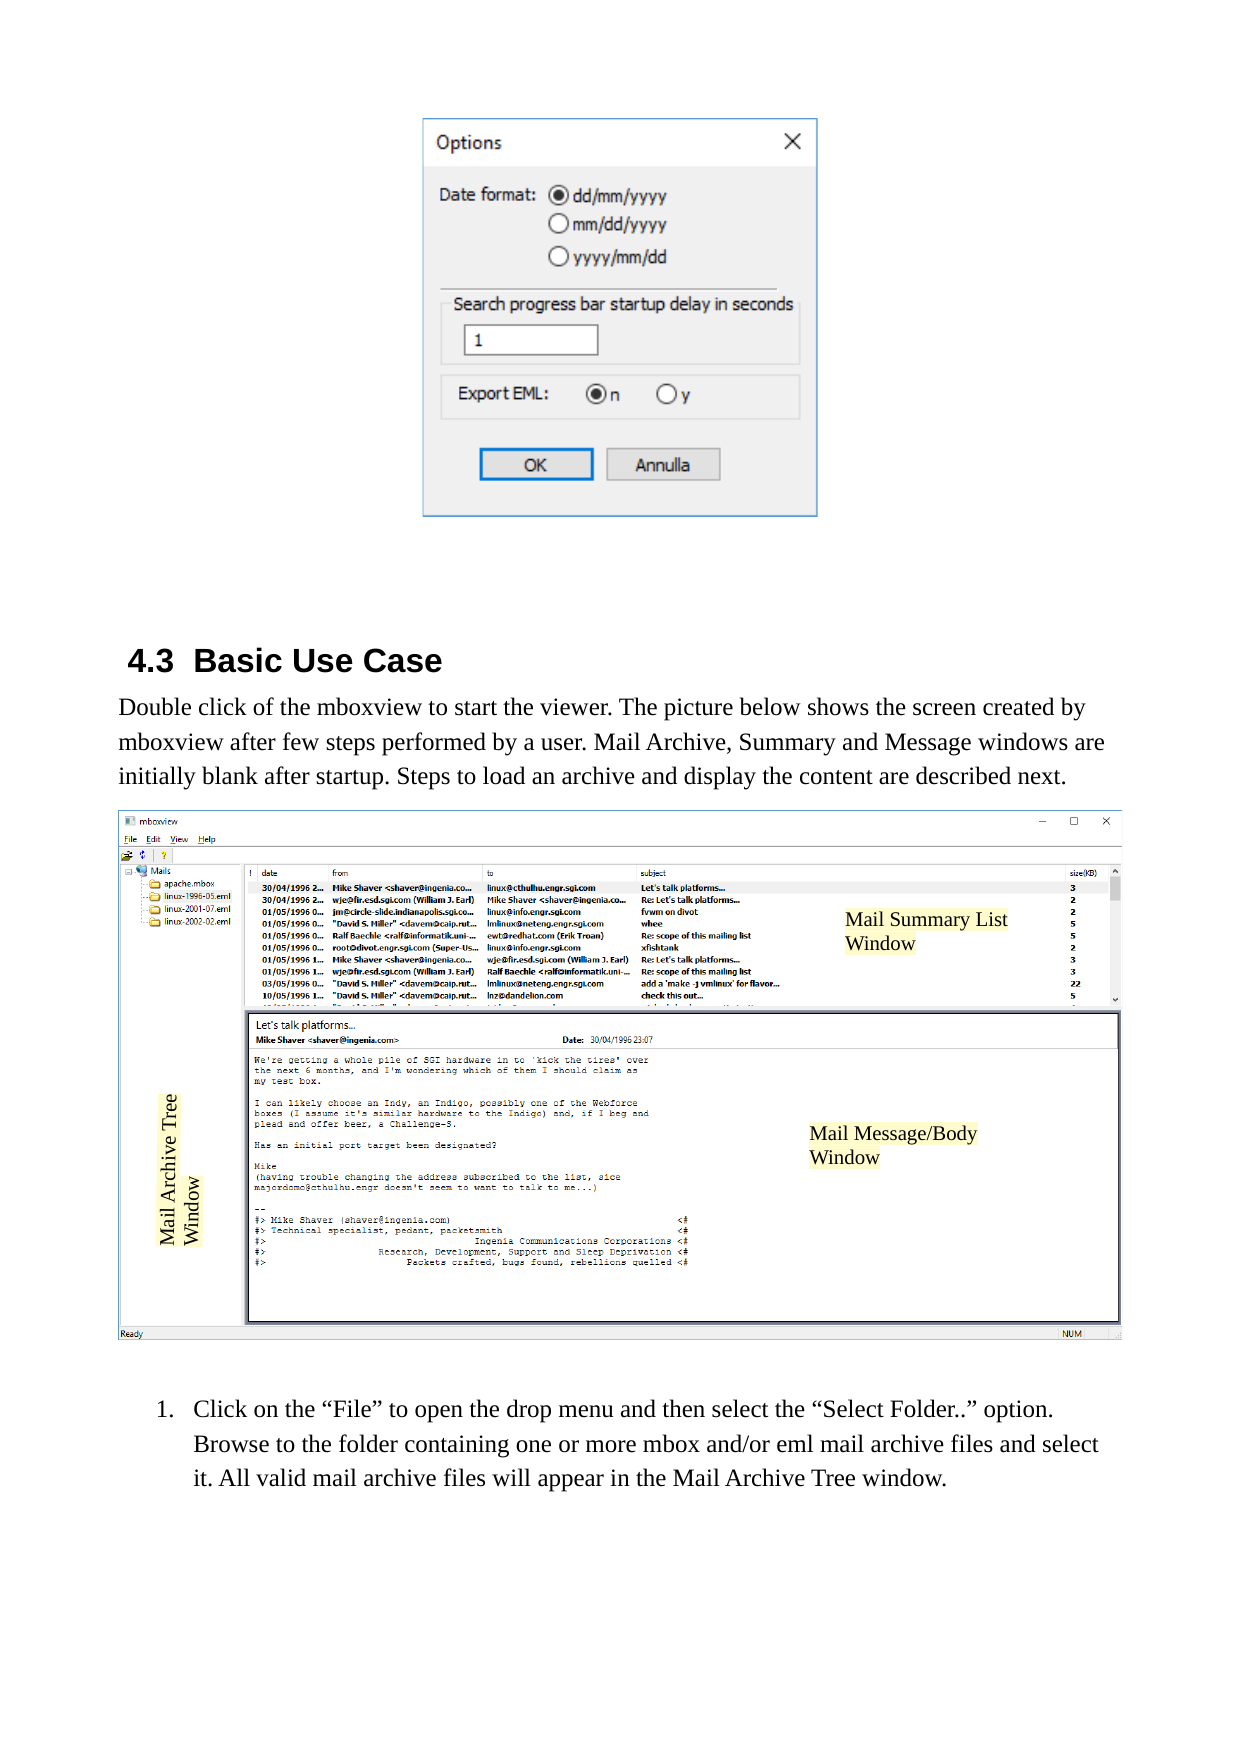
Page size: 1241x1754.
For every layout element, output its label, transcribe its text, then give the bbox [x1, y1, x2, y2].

text Double click of the mboxview to start the viewer. The picture below shows the screen created by mboxview after few steps performed by a user. Mail Archive, Summary and Message windows are initially blank after startup. Steps to load an archive and display the content are described next. [118, 692, 1122, 790]
picture [422, 118, 818, 517]
list Click on the “File” to open the drop menu and then select the “Select Folder..” option. Browse to the folder containing one or more mbox and/or eml mail archive files and select it. All valid mail archive files will appear in the Mail Archive Tree window. [156, 1394, 1122, 1492]
subtitle Basic Use Case [118, 641, 1122, 680]
picture [118, 810, 1123, 1340]
